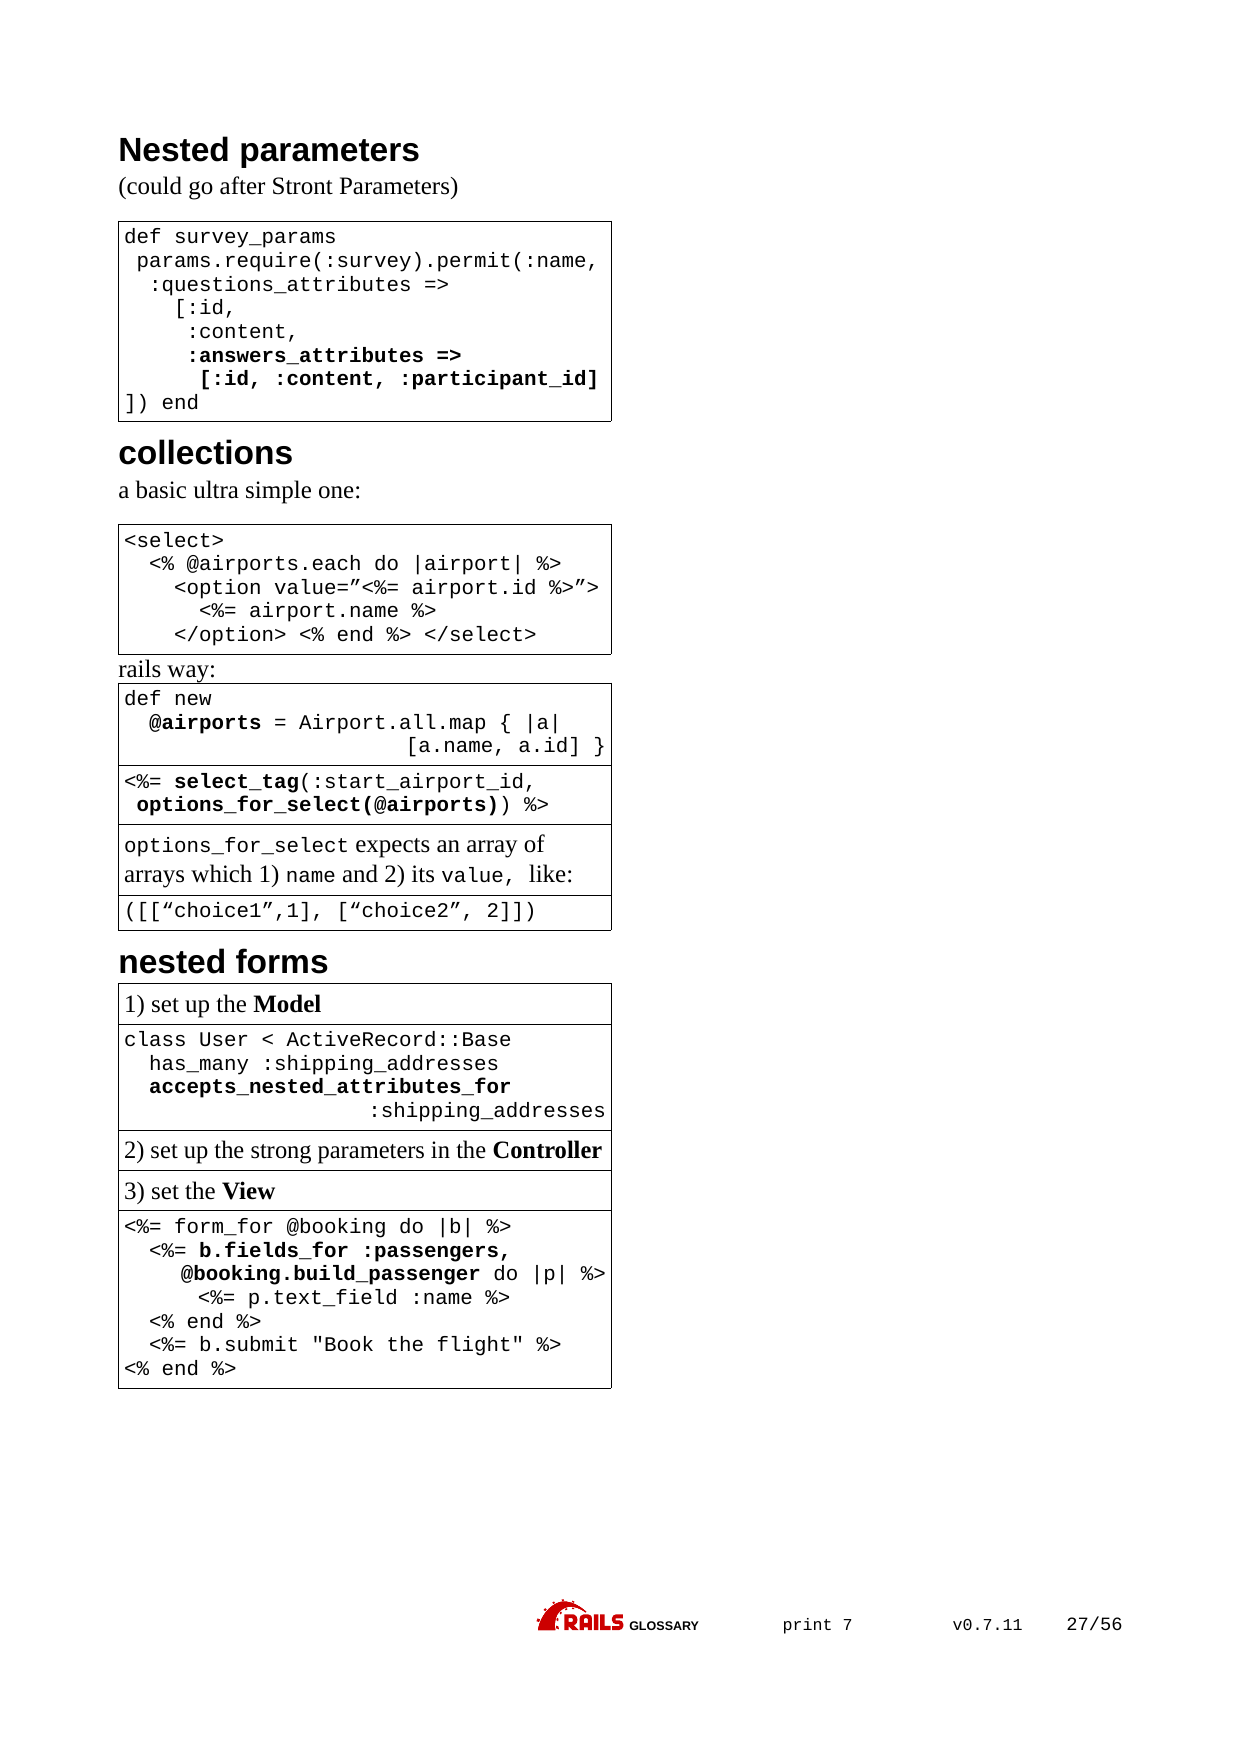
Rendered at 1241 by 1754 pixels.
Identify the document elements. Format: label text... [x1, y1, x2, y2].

text a basic ultra simple one: [118, 475, 611, 503]
table_header <select> <% @airports.each do |airport| %> <option value=”<%= airport.id %>”> <%= airport.name %> </option> <% end %> </select> [119, 525, 611, 653]
subtitle collections [118, 433, 611, 472]
text rails way: [118, 655, 611, 682]
table_cell ([[“choice1”,1], [“choice2”, 2]]) [119, 896, 611, 930]
table_cell class User < ActiveRecord::Base has_many :shipping_addresses accepts_nested_attributes_for :shipping_addresses [119, 1025, 611, 1129]
table_cell 2) set up the strong parameters in the Controller [119, 1131, 611, 1170]
table_header <%= form_for @booking do |b| %> <%= b.fields_for :passengers, @booking.build_passenger do |p| %> <%= p.text_field :name %> <% end %> <%= b.submit "Book the flight" %> <% end %> [119, 1211, 611, 1387]
table_header def new @airports = Airport.all.map { |a| [a.name, a.id] } [119, 684, 611, 765]
table_cell 3) set the View [119, 1171, 611, 1210]
subtitle nested forms [118, 942, 611, 980]
subtitle Nested parameters [118, 130, 611, 168]
table_header 1) set up the Model [119, 984, 611, 1023]
text (could go after Stront Parameters) [118, 171, 611, 200]
table_header def survey_params params.require(:survey).permit(:name, :questions_attributes => [:id, :content, :answers_attributes => [:id, :content, :participant_id] ]) end [119, 222, 611, 421]
table_cell <%= select_tag(:start_airport_id, options_for_select(@airports)) %> [119, 766, 611, 824]
table_cell options_for_select expects an array of arrays which 1) name and 2) its value, like: [119, 825, 611, 894]
